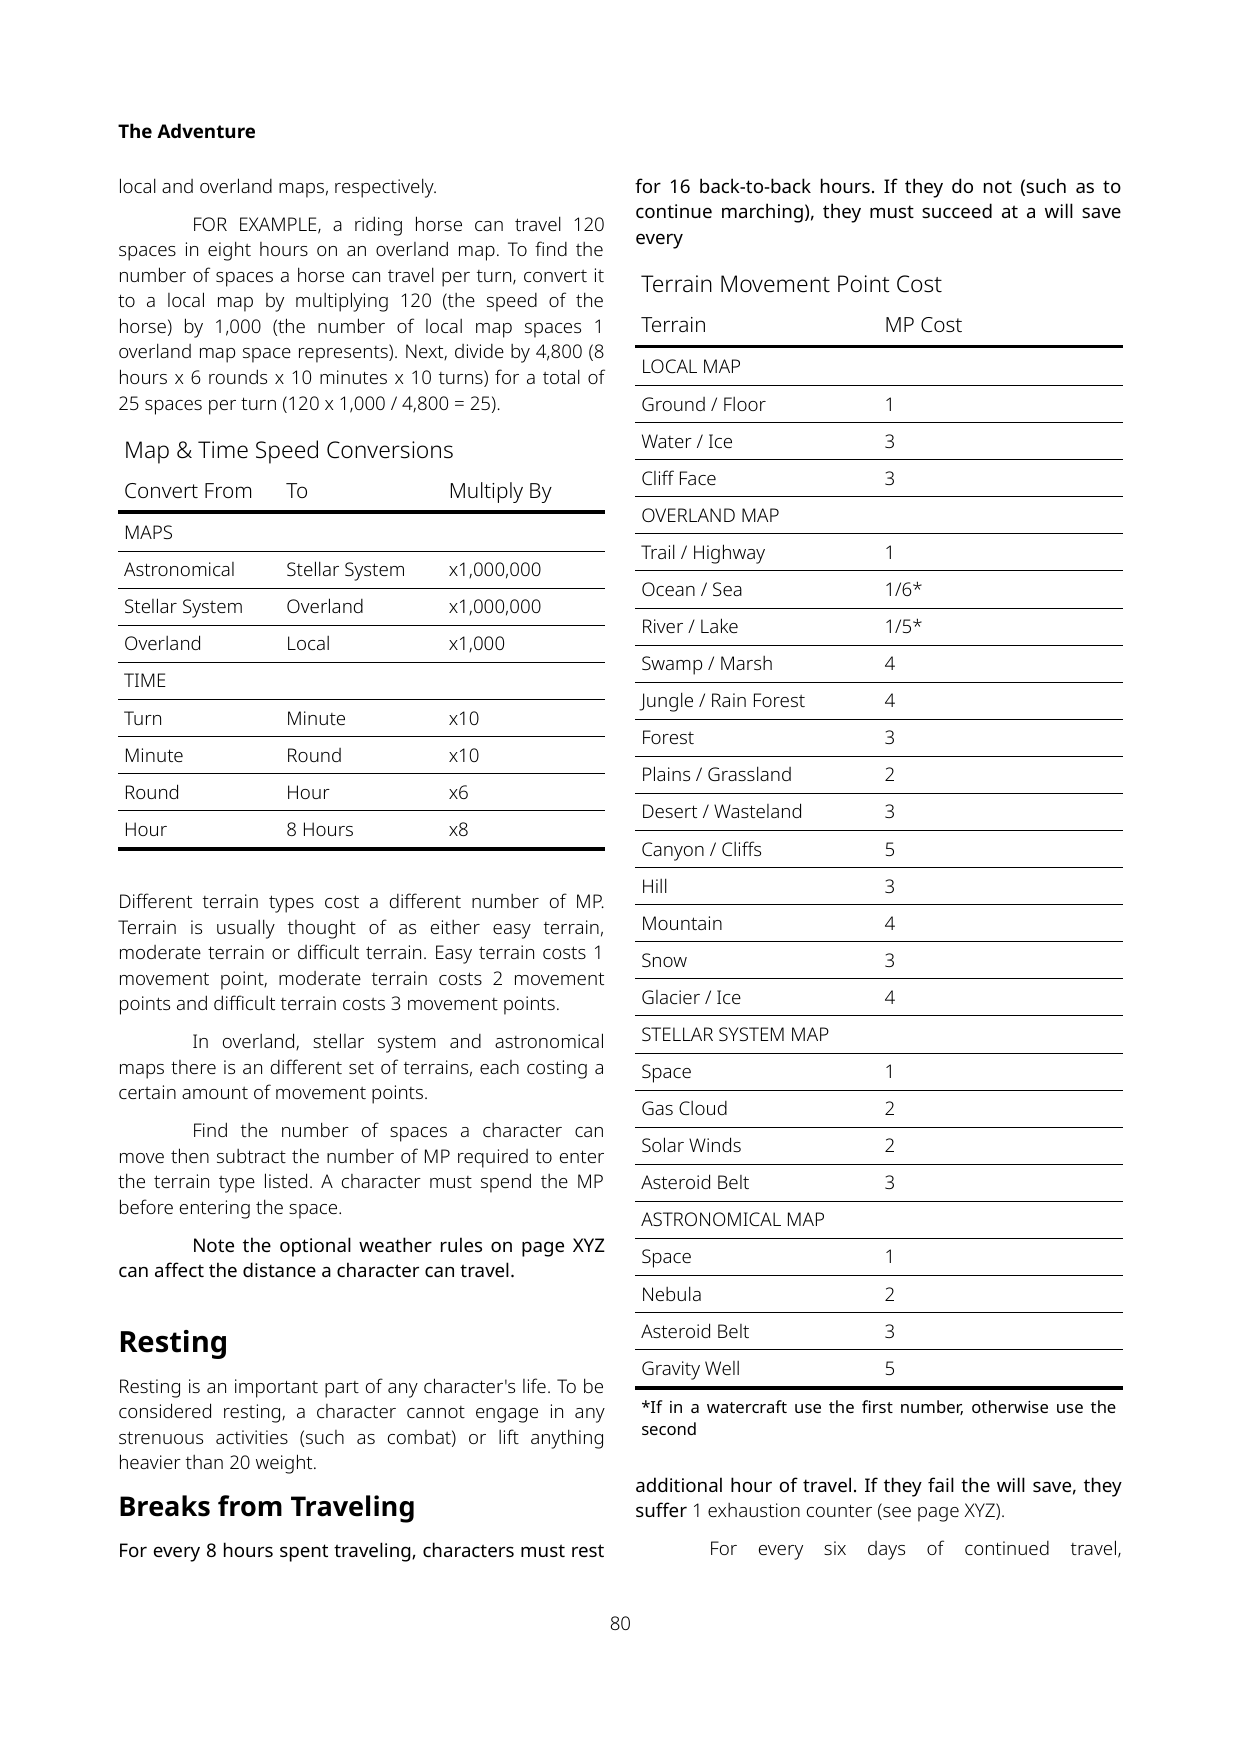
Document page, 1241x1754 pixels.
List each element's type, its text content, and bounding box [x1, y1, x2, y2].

table_cell MAPS [118, 514, 605, 551]
table_cell x10 [443, 700, 605, 736]
table_cell Astronomical [118, 552, 280, 588]
table_cell 2 [879, 757, 1122, 793]
table_cell Gas Cloud [635, 1091, 879, 1127]
text local and overland maps, respectively. [118, 173, 605, 199]
table_cell 3 [879, 1165, 1122, 1201]
table_cell Canyon / Cliffs [635, 831, 879, 867]
table_cell MP Cost [879, 305, 1122, 345]
table_cell Round [118, 774, 280, 810]
table_cell 3 [879, 942, 1122, 978]
table_cell Glacier / Ice [635, 979, 879, 1015]
table_cell Local [280, 626, 443, 662]
table_cell Asteroid Belt [635, 1165, 879, 1201]
table_cell 4 [879, 979, 1122, 1015]
table_cell Hour [280, 774, 443, 810]
table_cell Hour [118, 811, 280, 847]
table_cell 1 [879, 1054, 1122, 1089]
table_cell Gravity Well [635, 1350, 879, 1386]
table_cell 5 [879, 1350, 1122, 1386]
table_cell Stellar System [118, 589, 280, 625]
table_cell 2 [879, 1128, 1122, 1164]
text for 16 back-to-back hours. If they do not (such as to continue marching), they must succeed at a will save every [635, 173, 1122, 250]
table_cell Solar Winds [635, 1128, 879, 1164]
table_cell Ocean / Sea [635, 571, 879, 607]
text Note the optional weather rules on page XYZ can affect the distance a character can travel. [118, 1232, 605, 1283]
table_cell Turn [118, 700, 280, 736]
table_cell 1 [879, 1239, 1122, 1275]
table_cell Overland [280, 589, 443, 625]
table_cell Minute [118, 737, 280, 773]
table_cell Swamp / Marsh [635, 646, 879, 682]
table_cell x1,000 [443, 626, 605, 662]
table_cell OVERLAND MAP [635, 497, 1122, 533]
subtitle Resting [118, 1321, 605, 1361]
table_cell x1,000,000 [443, 589, 605, 625]
table_cell Terrain [635, 305, 879, 345]
table_cell 4 [879, 683, 1122, 719]
table_cell Stellar System [280, 552, 443, 588]
table_cell 1/5* [879, 609, 1122, 644]
table_cell Asteroid Belt [635, 1313, 879, 1349]
table_cell *If in a watercraft use the first number, otherwise use the second [635, 1390, 1122, 1446]
table_cell Plains / Grassland [635, 757, 879, 793]
table_cell x8 [443, 811, 605, 847]
text Find the number of spaces a character can move then subtract the number of MP required to enter the terrain type listed. A character must spend the MP before entering the space. [118, 1118, 605, 1220]
table_cell To [280, 471, 443, 510]
table_cell TIME [118, 663, 605, 699]
table_cell x1,000,000 [443, 552, 605, 588]
text Breaks from Traveling [118, 1488, 605, 1524]
table_cell Water / Ice [635, 423, 879, 459]
text additional hour of travel. If they fail the will save, they suffer 1 exhaustion counter (see page XYZ). [635, 1446, 1122, 1523]
table_cell Mountain [635, 905, 879, 941]
table_cell x6 [443, 774, 605, 810]
table_cell 3 [879, 423, 1122, 459]
table_cell Desert / Wasteland [635, 794, 879, 830]
table_cell ASTRONOMICAL MAP [635, 1202, 1122, 1238]
table_cell Jungle / Rain Forest [635, 683, 879, 719]
text For every 8 hours spent traveling, characters must rest [118, 1537, 605, 1562]
table_cell Forest [635, 720, 879, 756]
table_cell Minute [280, 700, 443, 736]
table_cell Snow [635, 942, 879, 978]
table_cell Ground / Floor [635, 386, 879, 422]
table_cell Hill [635, 868, 879, 904]
table_cell 3 [879, 460, 1122, 496]
table_cell 5 [879, 831, 1122, 867]
table_cell 3 [879, 794, 1122, 830]
text FOR EXAMPLE, a riding horse can travel 120 spaces in eight hours on an overland map. To find the number of spaces a horse can travel per turn, convert it to a local map by multiplying 120 (the speed of the horse) by 1,000 (the number of local map spaces 1 overland map space represents). Next, divide by 4,800 (8 hours x 6 rounds x 10 minutes x 10 turns) for a total of 25 spaces per turn (120 x 1,000 / 4,800 = 25). [118, 211, 605, 415]
table_cell Trail / Highway [635, 534, 879, 570]
table_cell STELLAR SYSTEM MAP [635, 1016, 1122, 1052]
table_cell 1 [879, 534, 1122, 570]
table_cell Cliff Face [635, 460, 879, 496]
table_cell 1 [879, 386, 1122, 422]
text Different terrain types cost a different number of MP. Terrain is usually thought of as either easy terrain, moderate terrain or difficult terrain. Easy terrain costs 1 movement point, moderate terrain costs 2 movement points and difficult terrain costs 3 movement points. [118, 888, 605, 1016]
table_cell Multiply By [443, 471, 605, 510]
text Resting is an important part of any character's life. To be considered resting, a character cannot engage in any strenuous activities (such as combat) or lift anything heavier than 20 weight. [118, 1373, 605, 1475]
table_cell 3 [879, 868, 1122, 904]
table_cell LOCAL MAP [635, 348, 1122, 385]
table_cell Space [635, 1239, 879, 1275]
table_cell Convert From [118, 471, 280, 510]
table_cell x10 [443, 737, 605, 773]
table_cell 8 Hours [280, 811, 443, 847]
table_cell 2 [879, 1091, 1122, 1127]
table_cell Space [635, 1054, 879, 1089]
table_header Map & Time Speed Conversions [118, 428, 605, 471]
text For every six days of continued travel, [635, 1535, 1122, 1561]
table_cell Nebula [635, 1276, 879, 1312]
table_header Terrain Movement Point Cost [635, 262, 1122, 305]
table_cell 3 [879, 1313, 1122, 1349]
table_cell River / Lake [635, 609, 879, 644]
table_cell 3 [879, 720, 1122, 756]
table_cell Overland [118, 626, 280, 662]
table_cell 4 [879, 646, 1122, 682]
table_cell 4 [879, 905, 1122, 941]
table_cell 2 [879, 1276, 1122, 1312]
table_cell 1/6* [879, 571, 1122, 607]
text In overland, stellar system and astronomical maps there is an different set of terrains, each costing a certain amount of movement points. [118, 1029, 605, 1105]
table_cell Round [280, 737, 443, 773]
